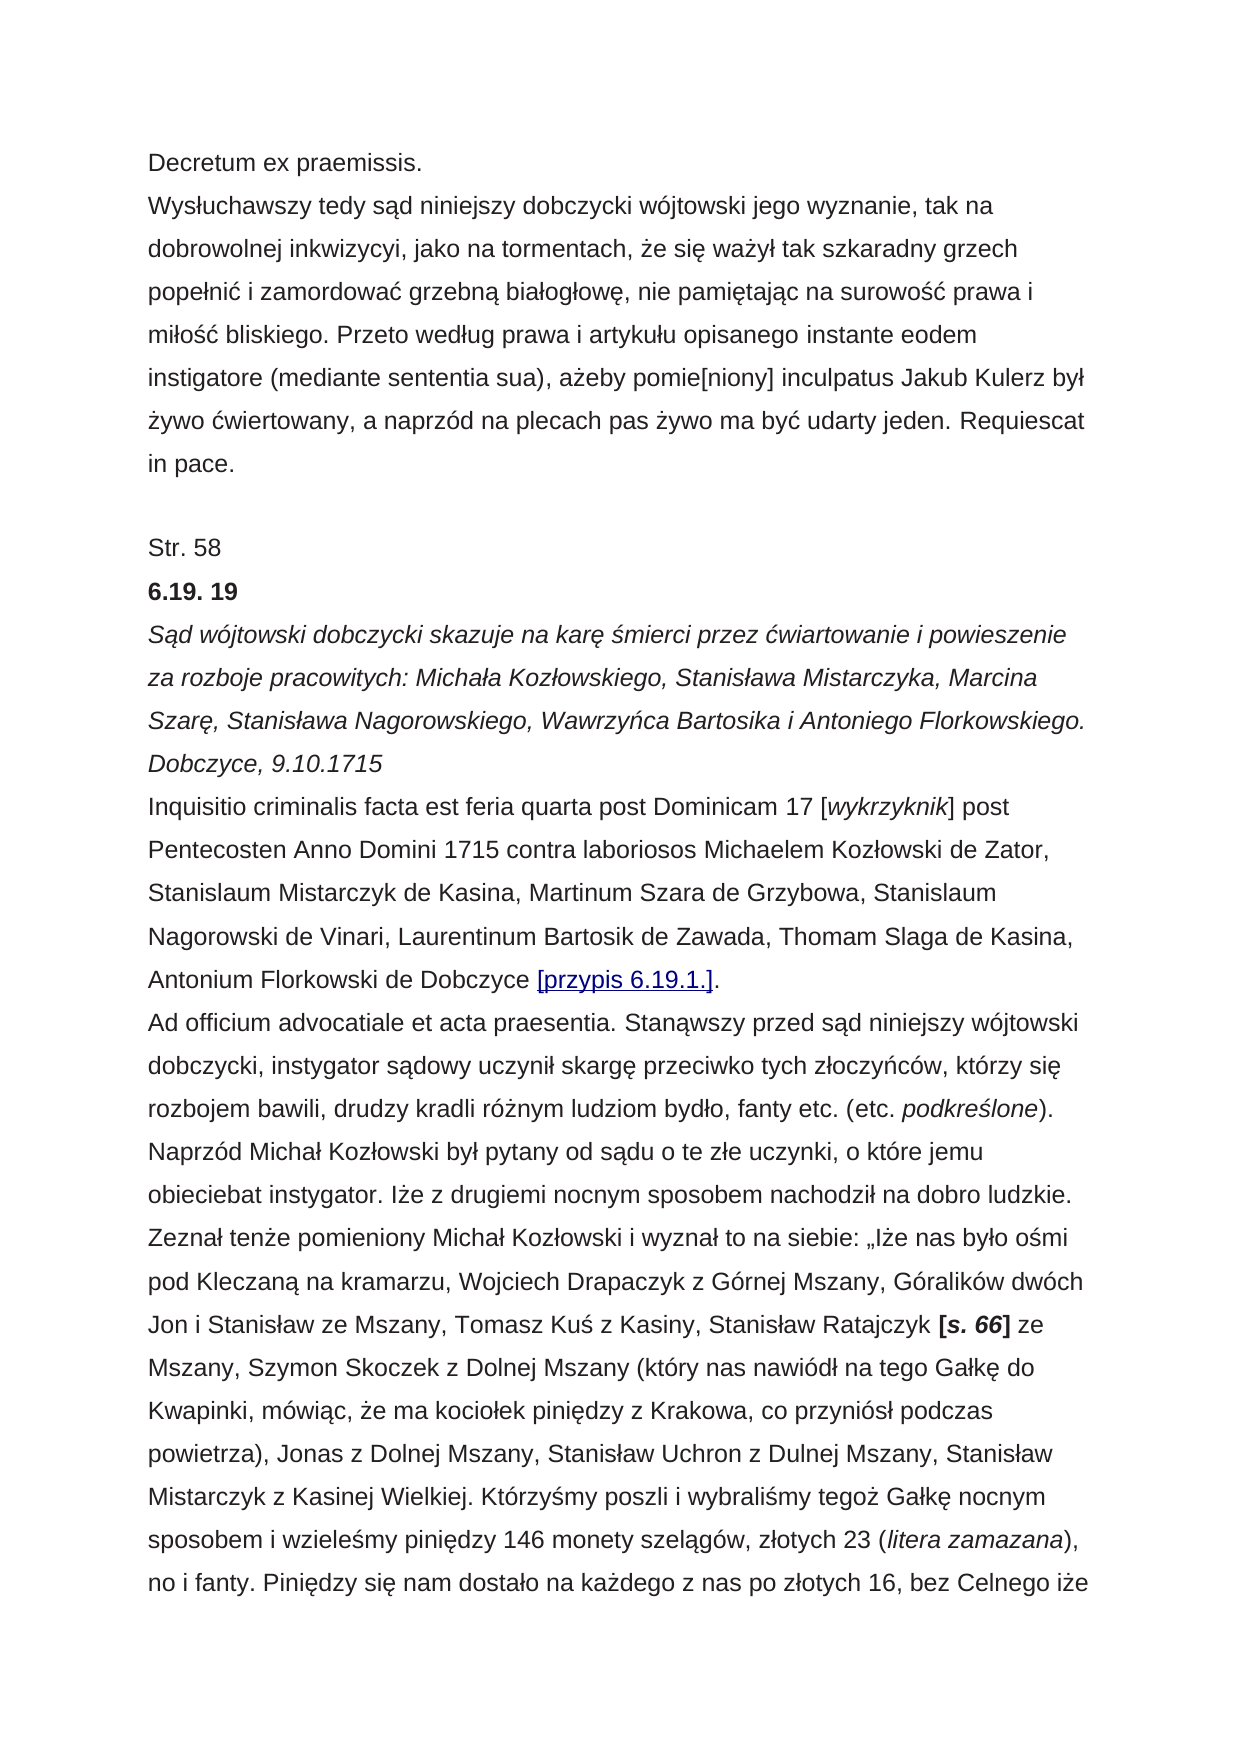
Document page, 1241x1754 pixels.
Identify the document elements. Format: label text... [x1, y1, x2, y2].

text Decretum ex praemissis. [148, 148, 1093, 176]
text Inquisitio criminalis facta est feria quarta post Dominicam 17 [wykrzyknik] post Pentecosten Anno Domini 1715 contra laboriosos Michaelem Kozłowski de Zator, Stanislaum Mistarczyk de Kasina, Martinum Szara de Grzybowa, Stanislaum Nagorowski de Vinari, Laurentinum Bartosik de Zawada, Thomam Slaga de Kasina, Antonium Florkowski de Dobczyce [przypis 6.19.1.]. [148, 792, 1093, 993]
text Str. 58 [148, 533, 1093, 562]
text Dobczyce, 9.10.1715 [148, 749, 1093, 778]
text Ad officium advocatiale et acta praesentia. Stanąwszy przed sąd niniejszy wójtowski dobczycki, instygator sądowy uczynił skargę przeciwko tych złoczyńców, którzy się rozbojem bawili, drudzy kradli różnym ludziom bydło, fanty etc. (etc. podkreślone). [148, 1008, 1093, 1123]
text Sąd wójtowski dobczycki skazuje na karę śmierci przez ćwiartowanie i powieszenie za rozboje pracowitych: Michała Kozłowskiego, Stanisława Mistarczyka, Marcina Szarę, Stanisława Nagorowskiego, Wawrzyńca Bartosika i Antoniego Florkowskiego. [148, 619, 1093, 734]
text Naprzód Michał Kozłowski był pytany od sądu o te złe uczynki, o które jemu obieciebat instygator. Iże z drugiemi nocnym sposobem nachodził na dobro ludzkie. Zeznał tenże pomieniony Michał Kozłowski i wyznał to na siebie: „Iże nas było ośmi pod Kleczaną na kramarzu, Wojciech Drapaczyk z Górnej Mszany, Góralików dwóch Jon i Stanisław ze Mszany, Tomasz Kuś z Kasiny, Stanisław Ratajczyk [s. 66] ze Mszany, Szymon Skoczek z Dolnej Mszany (który nas nawiódł na tego Gałkę do Kwapinki, mówiąc, że ma kociołek piniędzy z Krakowa, co przyniósł podczas powietrza), Jonas z Dolnej Mszany, Stanisław Uchron z Dulnej Mszany, Stanisław Mistarczyk z Kasinej Wielkiej. Którzyśmy poszli i wybraliśmy tegoż Gałkę nocnym sposobem i wzieleśmy piniędzy 146 monety szelągów, złotych 23 (litera zamazana), no i fanty. Piniędzy się nam dostało na każdego z nas po złotych 16, bez Celnego iże [148, 1137, 1093, 1597]
subtitle 6.19. 19 [148, 576, 1093, 605]
text Wysłuchawszy tedy sąd niniejszy dobczycki wójtowski jego wyznanie, tak na dobrowolnej inkwizycyi, jako na tormentach, że się ważył tak szkaradny grzech popełnić i zamordować grzebną białogłowę, nie pamiętając na surowość prawa i miłość bliskiego. Przeto według prawa i artykułu opisanego instante eodem instigatore (mediante sententia sua), ażeby pomie[niony] inculpatus Jakub Kulerz był żywo ćwiertowany, a naprzód na plecach pas żywo ma być udarty jeden. Requiescat in pace. [148, 191, 1093, 478]
